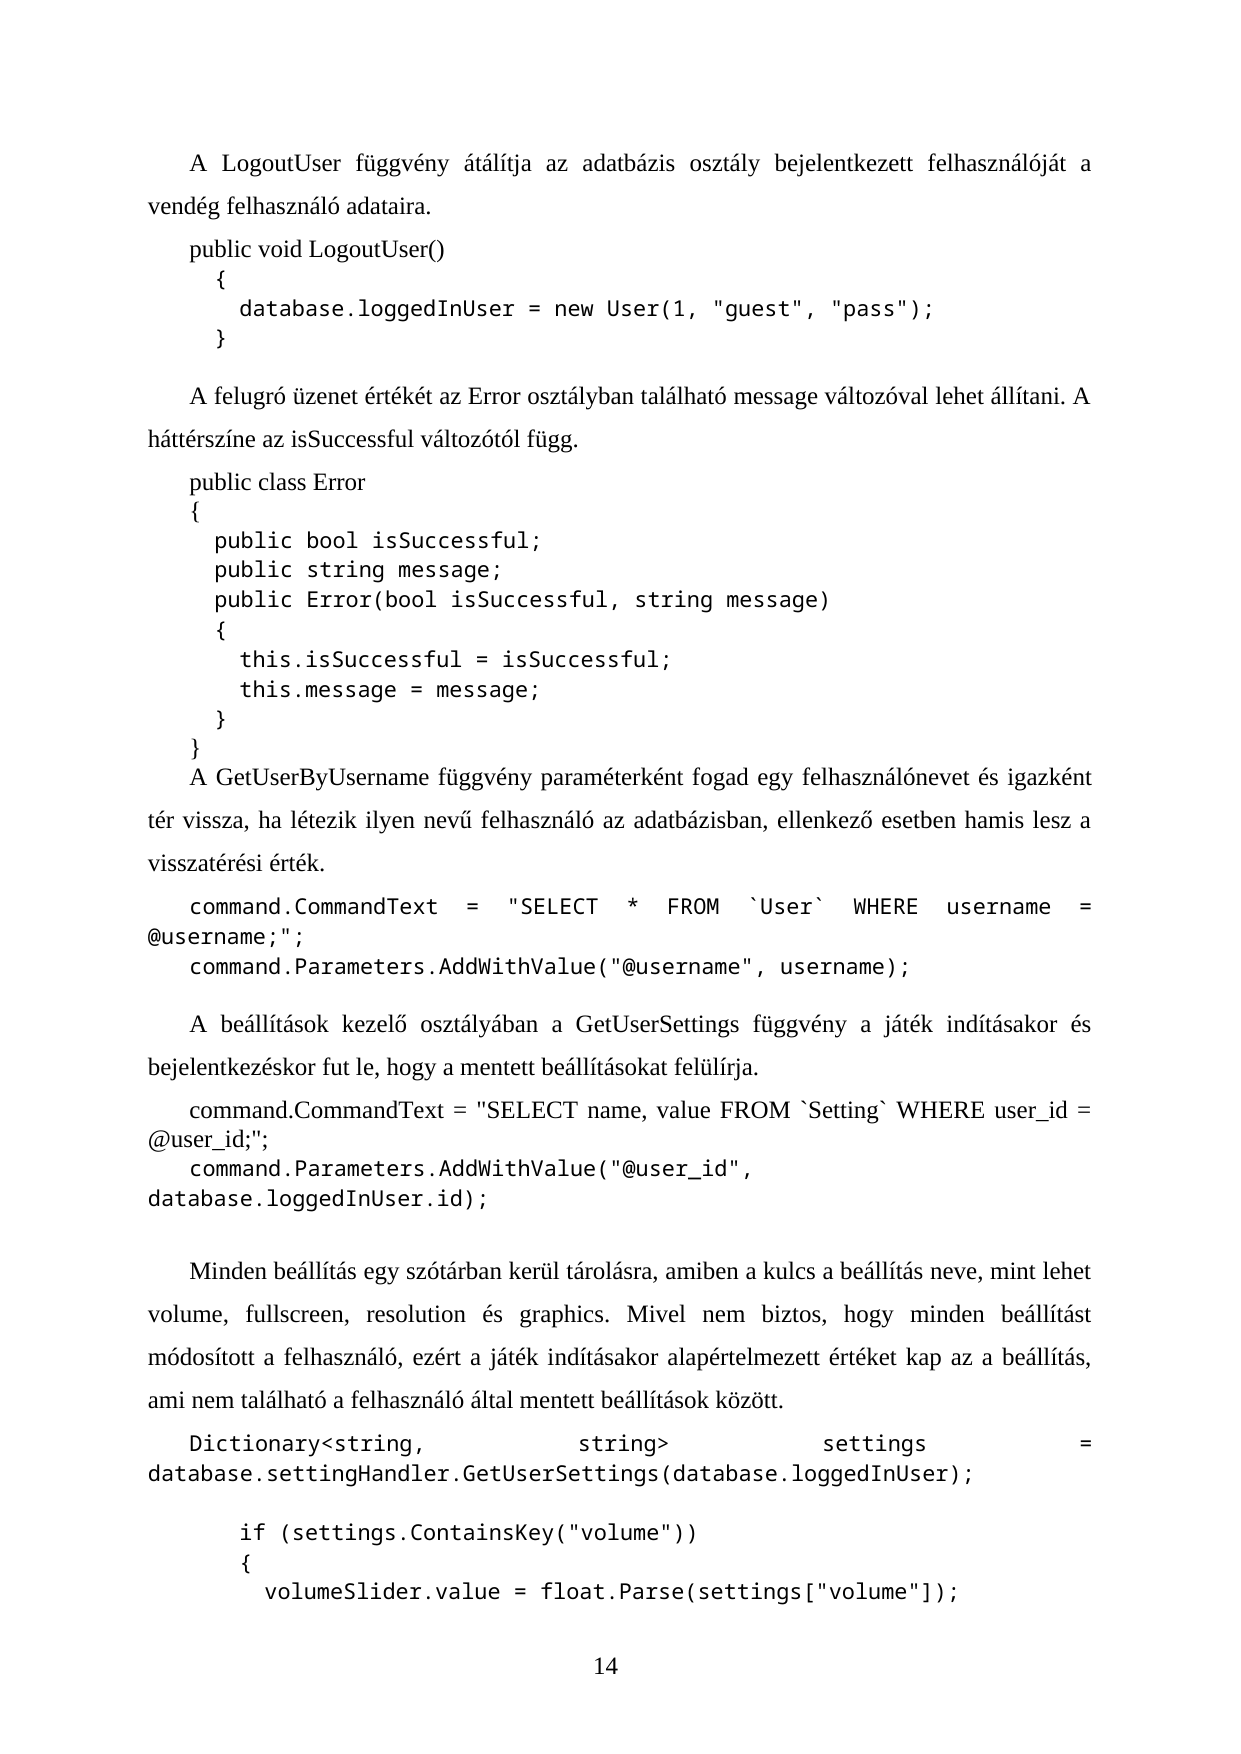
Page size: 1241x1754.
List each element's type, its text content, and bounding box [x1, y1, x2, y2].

text public Error(bool isSuccessful, string message) [148, 584, 1092, 614]
text Minden beállítás egy szótárban kerül tárolásra, amiben a kulcs a beállítás neve, mint lehet volume, fullscreen, resolution és graphics. Mivel nem biztos, hogy minden beállítást módosított a felhasználó, ezért a játék indításakor alapértelmezett értéket kap az a beállítás, ami nem található a felhasználó által mentett beállítások között. [148, 1256, 1092, 1414]
text A felugró üzenet értékét az Error osztályban található message változóval lehet állítani. A háttérszíne az isSuccessful változótól függ. [148, 381, 1092, 453]
text A GetUserByUsername függvény paraméterként fogad egy felhasználónevet és igazként tér vissza, ha létezik ilyen nevű felhasználó az adatbázisban, ellenkező esetben hamis lesz a visszatérési érték. [148, 762, 1092, 877]
text } [148, 703, 1092, 733]
text database.loggedInUser = new User(1, "guest", "pass"); [148, 292, 1092, 322]
text A LogoutUser függvény átálítja az adatbázis osztály bejelentkezett felhasználóját a vendég felhasználó adataira. [148, 148, 1092, 219]
text public void LogoutUser() [148, 234, 1092, 263]
text Dictionary<string, string> settings = database.settingHandler.GetUserSettings(database.loggedInUser); [148, 1428, 1092, 1488]
text public bool isSuccessful; [148, 524, 1092, 554]
text command.CommandText = "SELECT name, value FROM `Setting` WHERE user_id = @user_id;"; [148, 1096, 1092, 1153]
text command.Parameters.AddWithValue("@user_id", database.loggedInUser.id); [148, 1153, 1092, 1213]
text public class Error [148, 467, 1092, 496]
text this.isSuccessful = isSuccessful; [148, 644, 1092, 673]
text public string message; [148, 554, 1092, 584]
text this.message = message; [148, 673, 1092, 703]
text { [148, 263, 1092, 292]
text { [148, 1546, 1092, 1576]
text command.CommandText = "SELECT * FROM `User` WHERE username = @username;"; [148, 891, 1092, 951]
text command.Parameters.AddWithValue("@username", username); [148, 951, 1092, 981]
text { [148, 614, 1092, 644]
text } [148, 733, 1092, 762]
text } [148, 322, 1092, 352]
text if (settings.ContainsKey("volume")) [148, 1517, 1092, 1546]
text volumeSlider.value = float.Parse(settings["volume"]); [148, 1576, 1092, 1606]
text A beállítások kezelő osztályában a GetUserSettings függvény a játék indításakor és bejelentkezéskor fut le, hogy a mentett beállításokat felülírja. [148, 1009, 1092, 1081]
text { [148, 496, 1092, 524]
